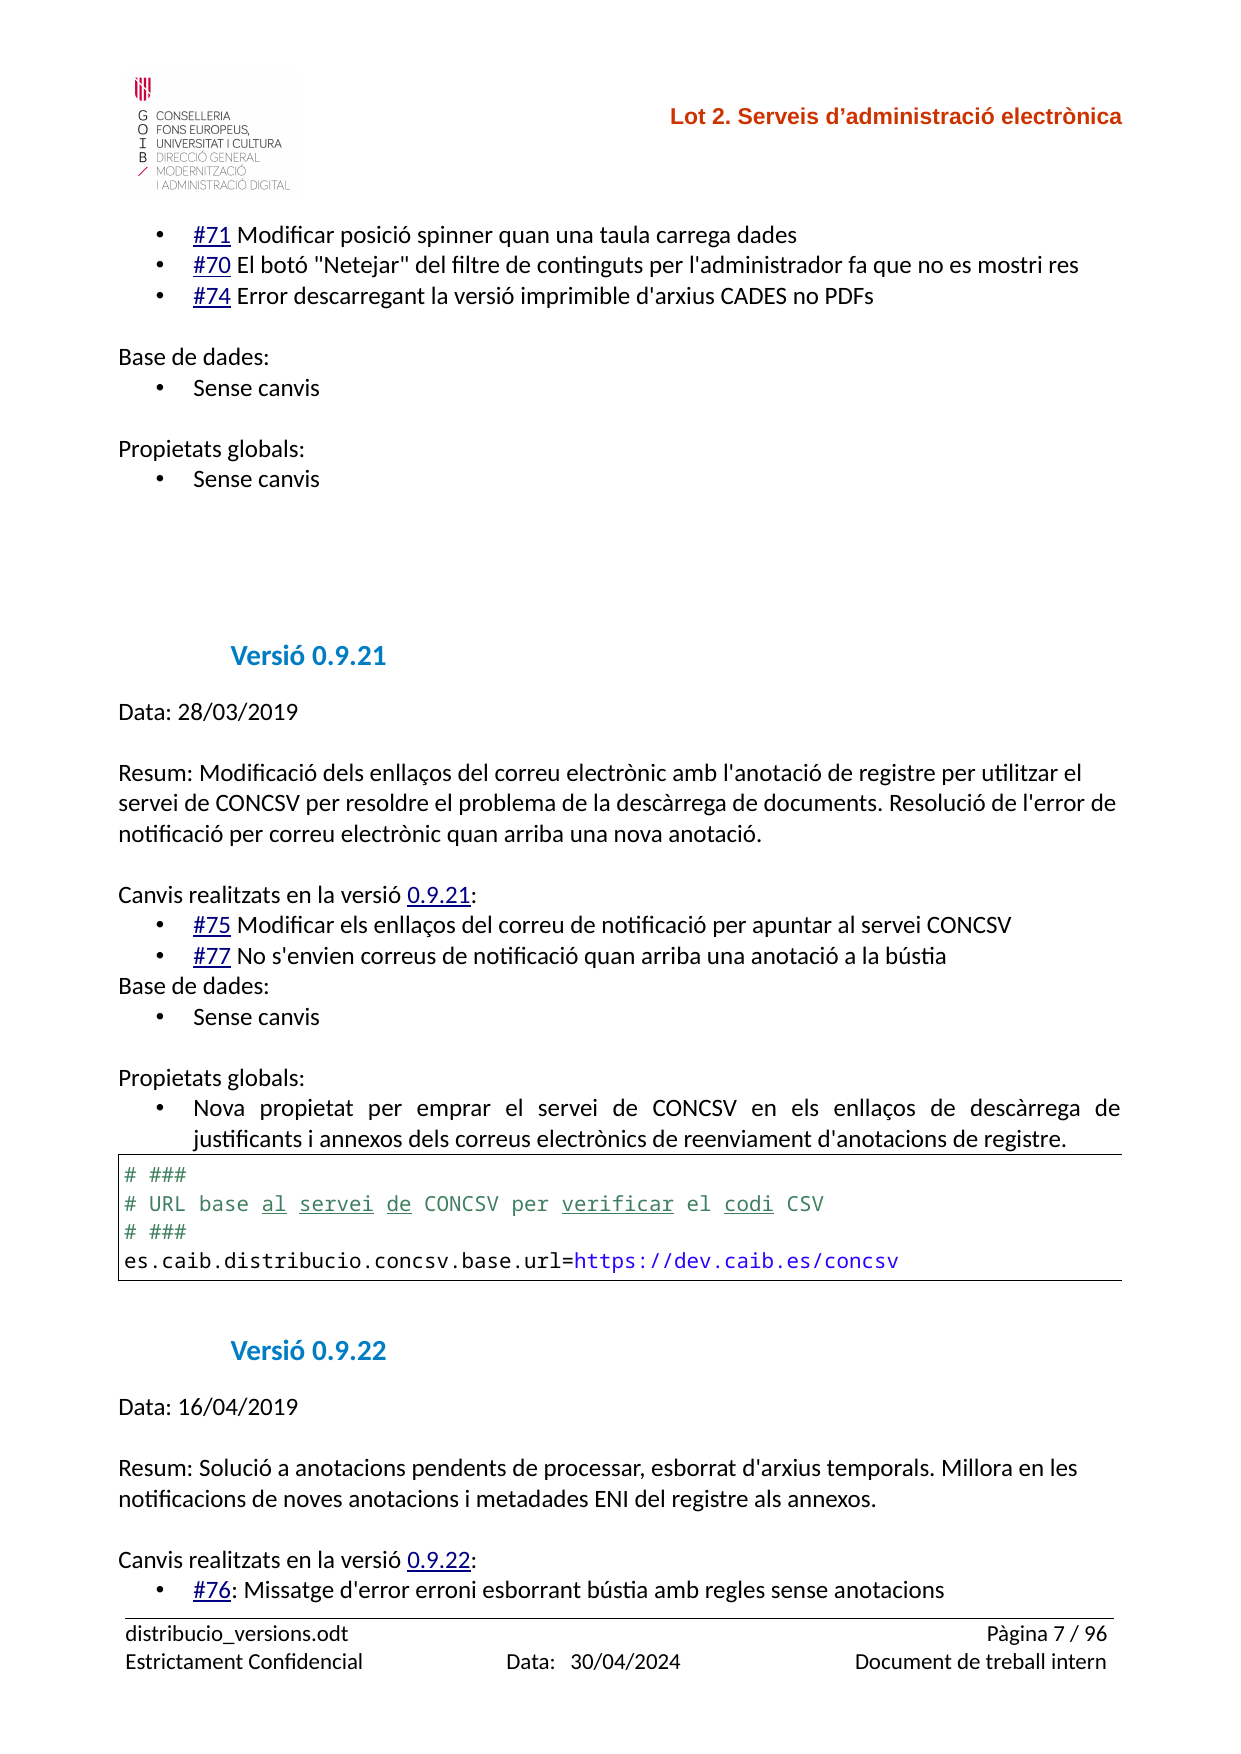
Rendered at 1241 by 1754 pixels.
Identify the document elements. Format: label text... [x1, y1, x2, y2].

list Sense canvis [156, 1001, 1122, 1032]
table_header # ### # URL base al servei de CONCSV per verificar el codi CSV # ### es.caib.distribucio.concsv.base.url=https://dev.caib.es/concsv [119, 1155, 1122, 1280]
text Data: 28/03/2019 [118, 696, 1122, 726]
picture [126, 70, 299, 197]
list Nova propietat per emprar el servei de CONCSV en els enllaços de descàrrega de justificants i annexos dels correus electrònics de reenviament d'anotacions de registre. [156, 1093, 1122, 1154]
list #75 Modificar els enllaços del correu de notificació per apuntar al servei CONCSV [156, 909, 1122, 940]
text Canvis realitzats en la versió 0.9.22: [118, 1544, 1122, 1574]
list #74 Error descarregant la versió imprimible d'arxius CADES no PDFs [156, 280, 1122, 311]
text Propietats globals: [118, 1062, 1122, 1093]
text Resum: Modificació dels enllaços del correu electrònic amb l'anotació de registre per utilitzar el servei de CONCSV per resoldre el problema de la descàrrega de documents. Resolució de l'error de notificació per correu electrònic quan arriba una nova anotació. [118, 757, 1122, 848]
text Resum: Solució a anotacions pendents de processar, esborrat d'arxius temporals. Millora en les notificacions de noves anotacions i metadades ENI del registre als annexos. [118, 1452, 1122, 1513]
text Data: 16/04/2019 [118, 1391, 1122, 1422]
text Canvis realitzats en la versió 0.9.21: [118, 879, 1122, 909]
subtitle Versió 0.9.22 [153, 1332, 1122, 1368]
list #76: Missatge d'error erroni esborrant bústia amb regles sense anotacions [156, 1574, 1122, 1605]
text Base de dades: [118, 341, 1122, 372]
list Sense canvis [156, 463, 1122, 494]
text Base de dades: [118, 971, 1122, 1001]
list #70 El botó "Netejar" del filtre de continguts per l'administrador fa que no es mostri res [156, 250, 1122, 280]
subtitle Versió 0.9.21 [153, 637, 1122, 672]
list #71 Modificar posició spinner quan una taula carrega dades [156, 219, 1122, 250]
text Propietats globals: [118, 433, 1122, 463]
list Sense canvis [156, 372, 1122, 402]
list #77 No s'envien correus de notificació quan arriba una anotació a la bústia [156, 940, 1122, 971]
